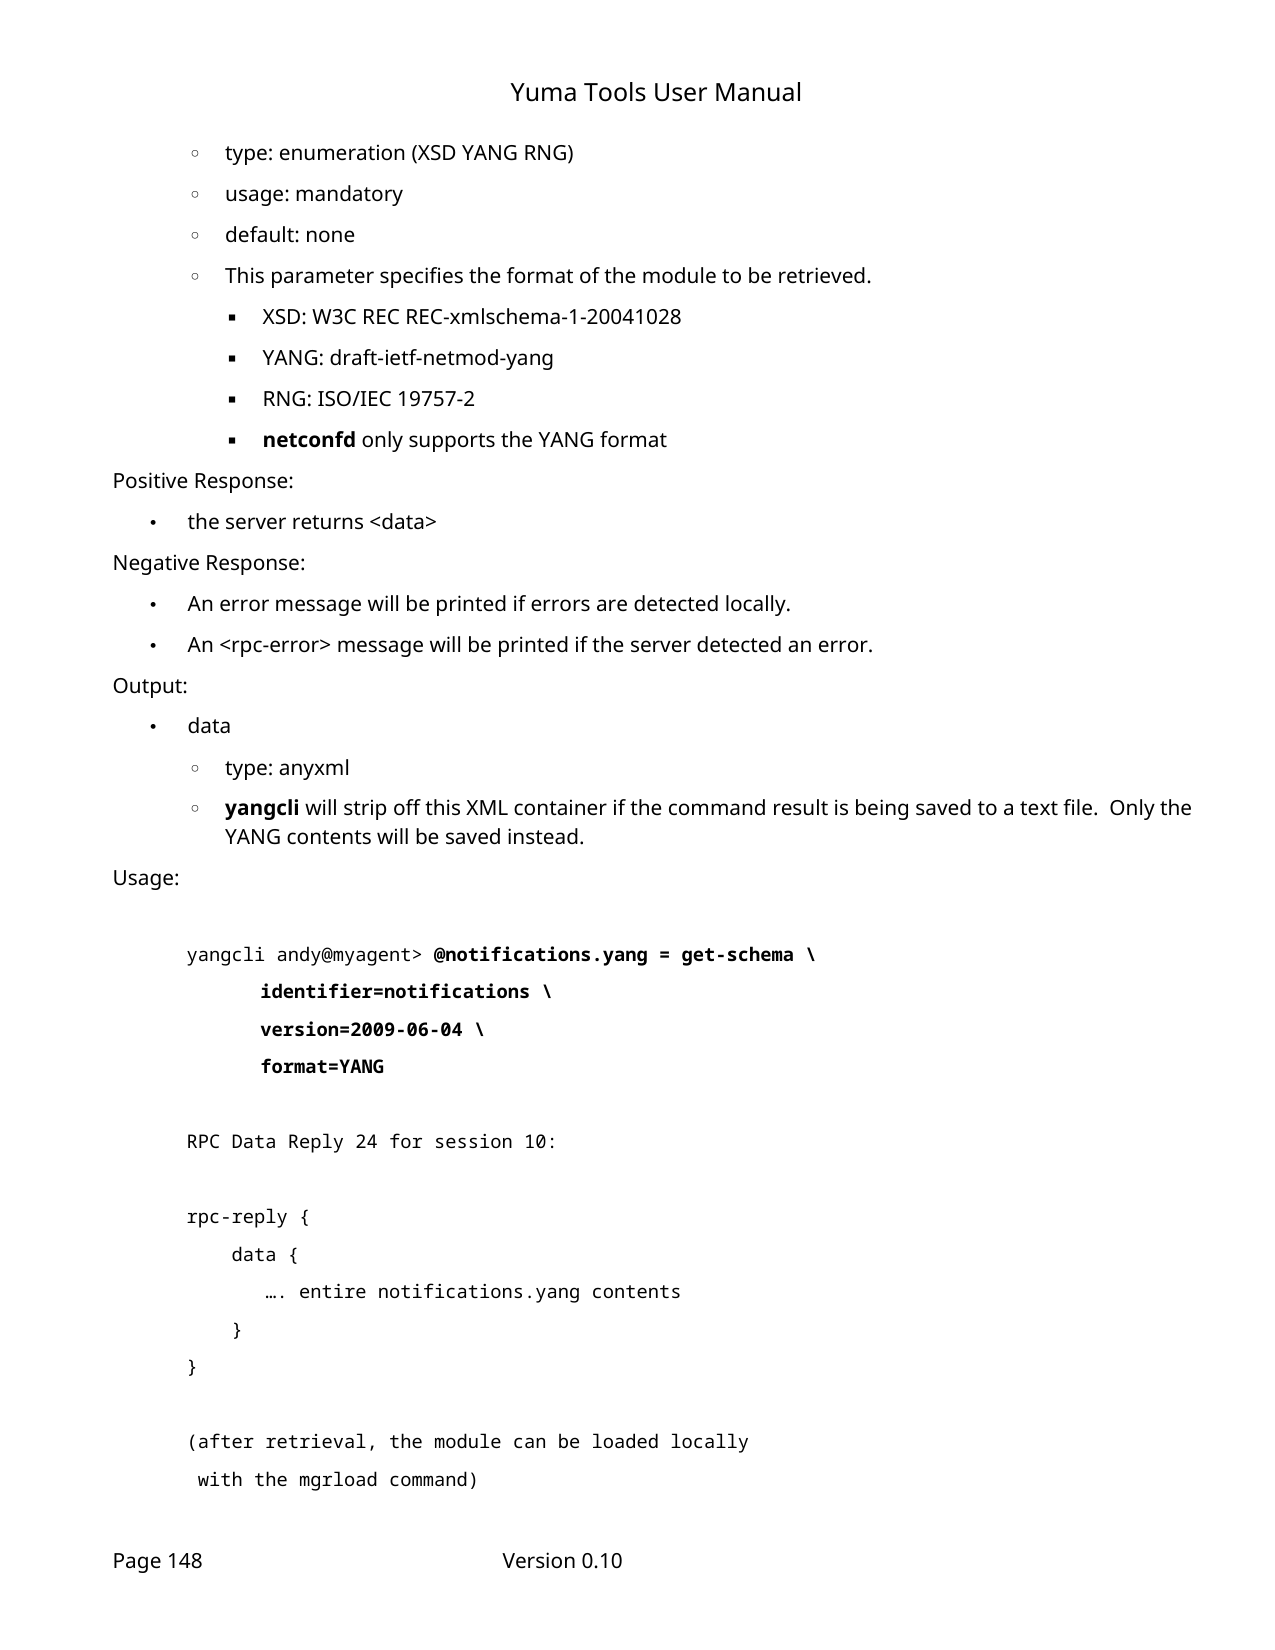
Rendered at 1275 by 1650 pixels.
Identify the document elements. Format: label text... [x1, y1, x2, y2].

text identifier=notifications \ [112, 979, 1200, 1004]
text RPC Data Reply 24 for session 10: [112, 1129, 1200, 1154]
list YANG: draft-ietf-netmod-yang [225, 343, 1200, 372]
text Negative Response: [112, 548, 1200, 576]
list type: anyxml [187, 753, 1200, 781]
list usage: mandatory [187, 179, 1200, 208]
text Positive Response: [112, 466, 1200, 494]
text Usage: [112, 863, 1200, 891]
text data { [112, 1241, 1200, 1267]
list This parameter specifies the format of the module to be retrieved. [187, 261, 1200, 290]
text rpc-reply { [112, 1204, 1200, 1229]
list XSD: W3C REC REC-xmlschema-1-20041028 [225, 302, 1200, 331]
list default: none [187, 220, 1200, 249]
list the server returns <data> [150, 507, 1200, 535]
text Output: [112, 671, 1200, 699]
list RNG: ISO/IEC 19757-2 [225, 384, 1200, 413]
list netconfd only supports the YANG format [225, 425, 1200, 453]
text (after retrieval, the module can be loaded locally [112, 1429, 1200, 1454]
list An error message will be printed if errors are detected locally. [150, 589, 1200, 617]
text yangcli andy@myagent> @notifications.yang = get-schema \ [112, 941, 1200, 967]
text } [112, 1354, 1200, 1379]
list yangcli will strip off this XML container if the command result is being saved to a text file. Only the YANG contents will be saved instead. [187, 793, 1200, 850]
text version=2009-06-04 \ [112, 1016, 1200, 1042]
list data [150, 712, 1200, 740]
list type: enumeration (XSD YANG RNG) [187, 138, 1200, 167]
text …. entire notifications.yang contents [112, 1279, 1200, 1304]
text format=YANG [112, 1054, 1200, 1079]
text } [112, 1316, 1200, 1342]
text with the mgrload command) [112, 1466, 1200, 1492]
list An <rpc-error> message will be printed if the server detected an error. [150, 630, 1200, 658]
